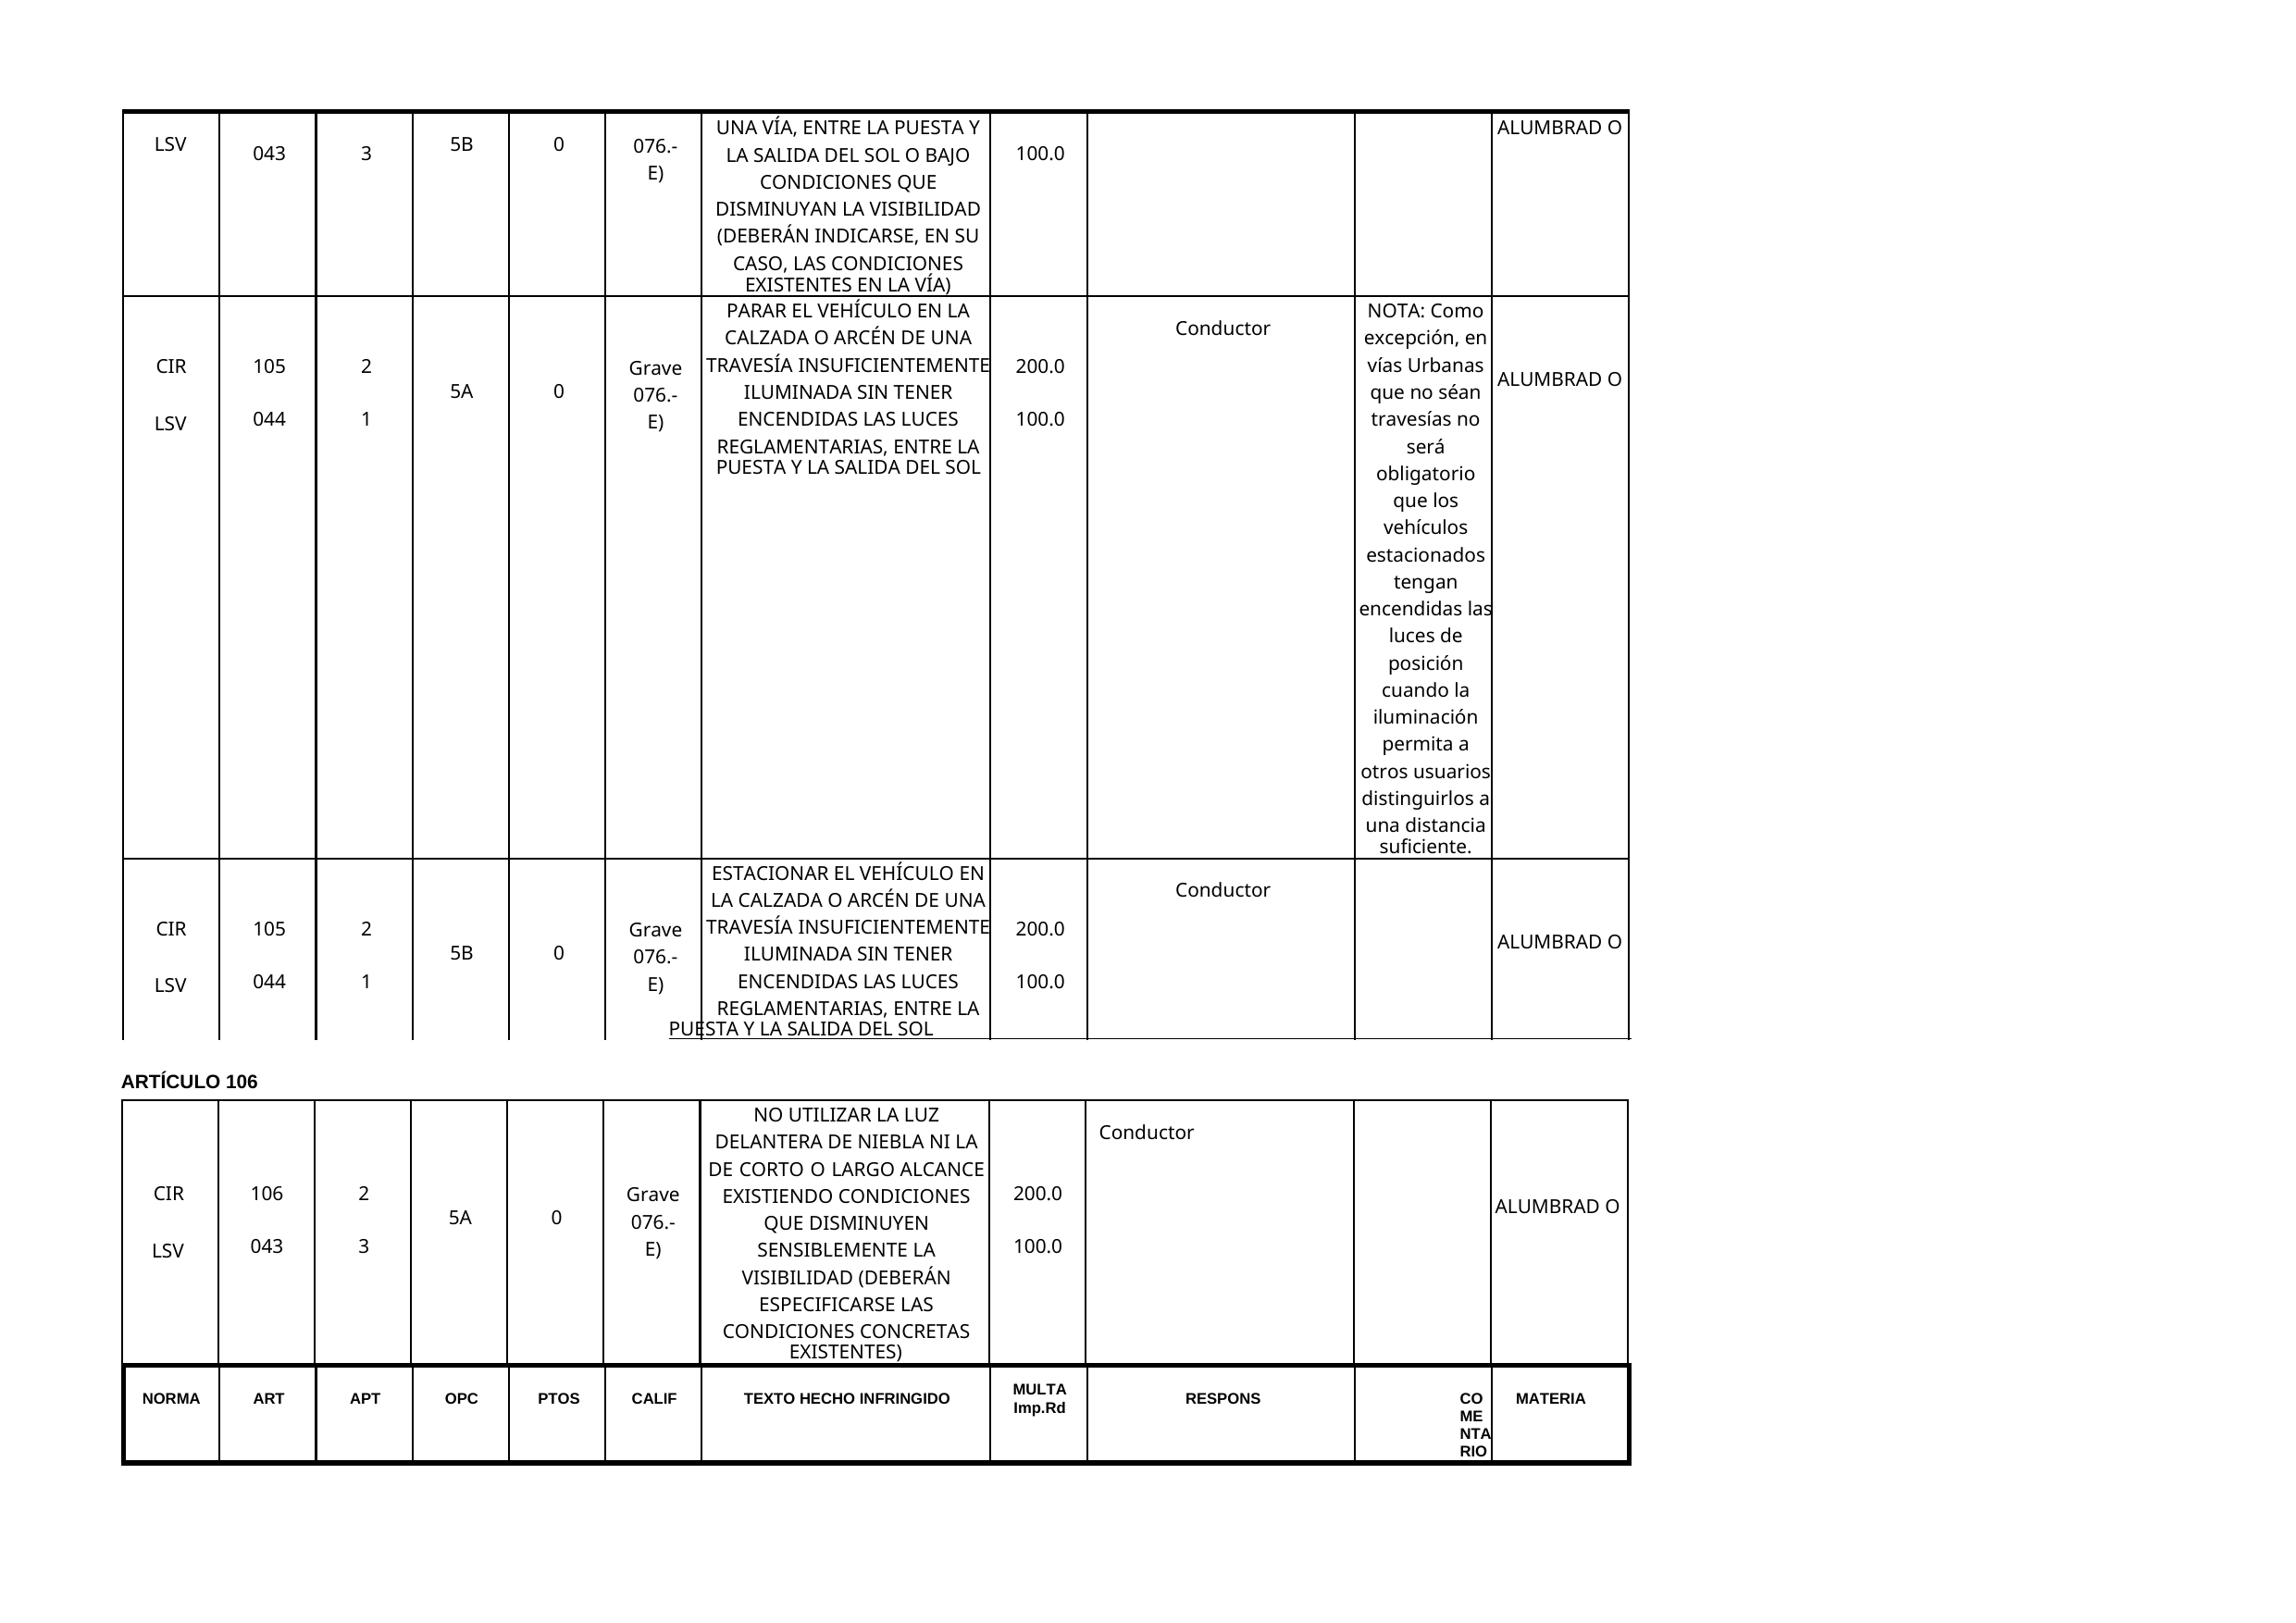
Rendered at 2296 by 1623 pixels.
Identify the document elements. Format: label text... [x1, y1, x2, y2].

table_header 200.0 100.0 [990, 1101, 1085, 1363]
table_header [1355, 1101, 1490, 1363]
table_header ART [220, 1368, 315, 1460]
table_cell NOTA: Como excepción, en vías Urbanas que no séan travesías no será obligatorio que los vehículos estacionados tengan encendidas las luces de posición cuando la iluminación permita a otros usuarios distinguirlos a una distancia suficiente. [1356, 297, 1491, 858]
table_header 0 [508, 1101, 602, 1363]
table_cell 105 044 [220, 297, 315, 858]
table_cell [1088, 114, 1354, 295]
table_header Grave 076.- E) [604, 1101, 699, 1363]
table_header NORMA [126, 1368, 218, 1460]
table_header PTOS [510, 1368, 604, 1460]
table_cell 5B [414, 860, 508, 1039]
table_cell [1356, 860, 1491, 1038]
table_cell ALUMBRAD O [1493, 860, 1628, 1038]
table_cell 0 [510, 297, 604, 858]
table_header RESPONS [1088, 1368, 1354, 1460]
table_cell 2 1 [317, 860, 412, 1039]
table_cell 100.0 [991, 114, 1086, 295]
table_cell Grave 076.- E) [606, 860, 701, 1039]
table_header MULTA Imp.Rd [991, 1368, 1086, 1460]
table_header OPC [414, 1368, 508, 1460]
table_header 106 043 [219, 1101, 314, 1363]
table_cell Conductor [1088, 297, 1354, 858]
table_cell 200.0 100.0 [991, 297, 1086, 858]
table_cell 076.- E) [606, 114, 701, 295]
table_cell 3 [317, 114, 412, 295]
text ARTÍCULO 106 [121, 1071, 2186, 1093]
table_cell 0 [510, 860, 604, 1039]
table_cell 105 044 [220, 860, 315, 1039]
table_cell Grave 076.- E) [606, 297, 701, 858]
table_header 2 3 [316, 1101, 410, 1363]
table_header TEXTO HECHO INFRINGIDO [702, 1368, 989, 1460]
table_cell 5B [414, 114, 508, 295]
table_cell PARAR EL VEHÍCULO EN LA CALZADA O ARCÉN DE UNA TRAVESÍA INSUFICIENTEMENTE ILUMINADA SIN TENER ENCENDIDAS LAS LUCES REGLAMENTARIAS, ENTRE LA PUESTA Y LA SALIDA DEL SOL [702, 297, 989, 858]
table_cell UNA VÍA, ENTRE LA PUESTA Y LA SALIDA DEL SOL O BAJO CONDICIONES QUE DISMINUYAN LA VISIBILIDAD (DEBERÁN INDICARSE, EN SU CASO, LAS CONDICIONES EXISTENTES EN LA VÍA) [702, 114, 989, 295]
table_header ALUMBRAD O [1492, 1101, 1627, 1363]
table_cell LSV [124, 114, 218, 295]
table_header APT [317, 1368, 412, 1460]
table_cell 5A [414, 297, 508, 858]
table_cell CIR LSV [124, 860, 218, 1039]
table_header MATERIA [1493, 1368, 1627, 1460]
table_cell 2 1 [317, 297, 412, 858]
table_header 5A [412, 1101, 506, 1363]
table_header NO UTILIZAR LA LUZ DELANTERA DE NIEBLA NI LA DE CORTO O LARGO ALCANCE EXISTIENDO CONDICIONES QUE DISMINUYEN SENSIBLEMENTE LA VISIBILIDAD (DEBERÁN ESPECIFICARSE LAS CONDICIONES CONCRETAS EXISTENTES) [701, 1101, 988, 1363]
table_cell ALUMBRAD O [1493, 297, 1628, 858]
table_header Conductor [1086, 1101, 1353, 1363]
table_cell Conductor [1088, 860, 1354, 1038]
table_header COMENTARIO [1356, 1368, 1491, 1460]
table_cell 0 [510, 114, 604, 295]
table_cell CIR LSV [124, 297, 218, 858]
table_header CALIF [606, 1368, 701, 1460]
table_cell [1356, 114, 1491, 295]
table_cell ESTACIONAR EL VEHÍCULO EN LA CALZADA O ARCÉN DE UNA TRAVESÍA INSUFICIENTEMENTE ILUMINADA SIN TENER ENCENDIDAS LAS LUCES REGLAMENTARIAS, ENTRE LA PUESTA Y LA SALIDA DEL SOL [702, 860, 989, 1038]
table_header CIR LSV [123, 1101, 217, 1363]
table_cell ALUMBRAD O [1493, 114, 1628, 295]
table_cell 043 [220, 114, 315, 295]
table_cell 200.0 100.0 [991, 860, 1086, 1038]
